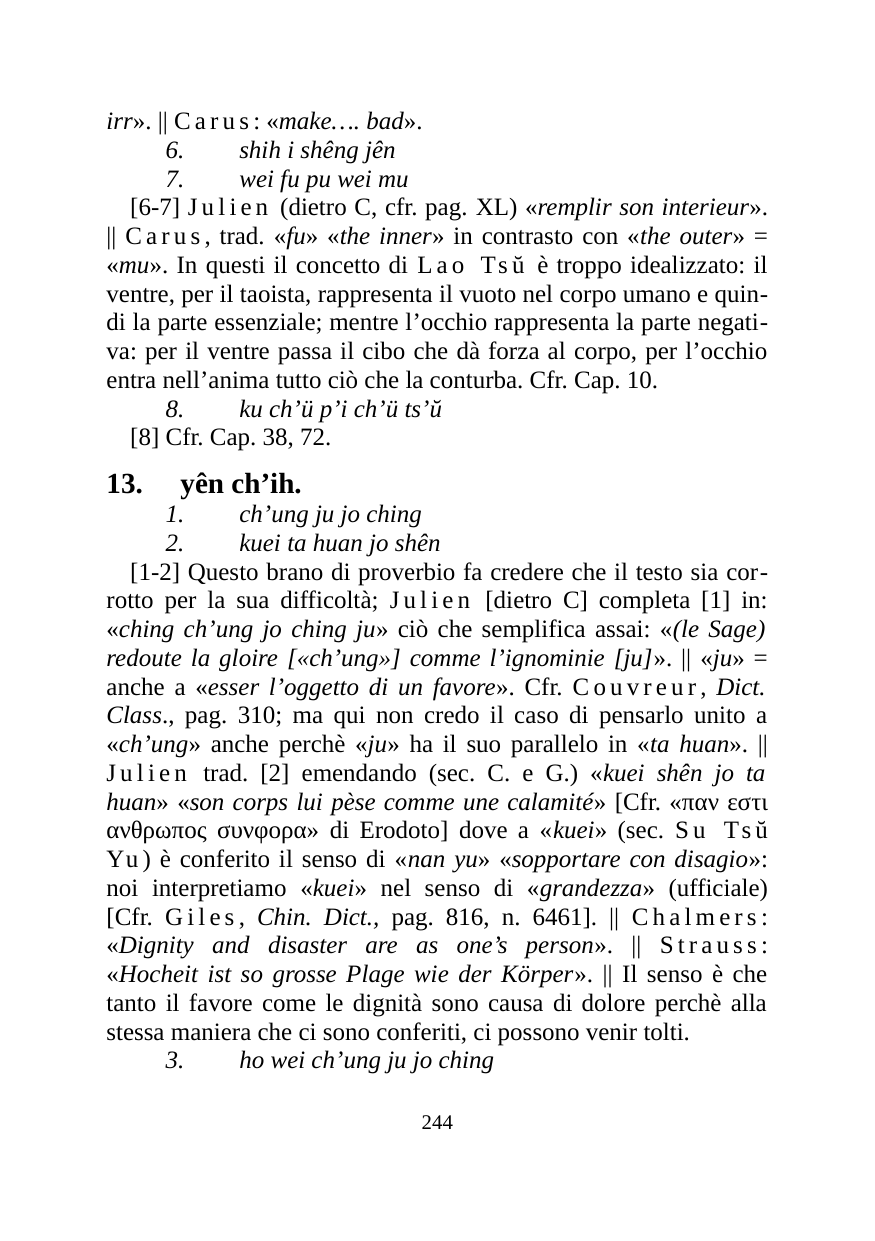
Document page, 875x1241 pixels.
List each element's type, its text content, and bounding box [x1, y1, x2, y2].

text [8] Cfr. Cap. 38, 72. [106, 422, 768, 451]
text irr». || Carus: «make…. bad». [106, 106, 768, 135]
list ch’ung ju jo ching [165, 499, 768, 528]
text [6-7] Julien (dietro C, cfr. pag. XL) «remplir son interieur». || Carus, trad. «fu» «the inner» in contrasto con «the outer» = «mu». In questi il concetto di Lao Tsŭ è troppo idealizzato: il ventre, per il taoista, rappresenta il vuoto nel corpo umano e quin­di la parte essenziale; mentre l’occhio rappresenta la parte negati­va: per il ventre passa il cibo che dà forza al corpo, per l’occhio entra nell’anima tutto ciò che la conturba. Cfr. Cap. 10. [106, 192, 768, 394]
list wei fu pu wei mu [165, 164, 768, 192]
subtitle 13. yên ch’ih. [106, 466, 768, 499]
list shih i shêng jên [165, 135, 768, 164]
list ku ch’ü p’i ch’ü ts’ŭ [165, 394, 768, 422]
text [1-2] Questo brano di proverbio fa credere che il testo sia cor­rotto per la sua difficoltà; Julien [dietro C] completa [1] in: «ching ch’ung jo ching ju» ciò che semplifica assai: «(le Sage) redoute la gloire [«ch’ung»] comme l’ignominie [ju]». || «ju» = anche a «esser l’oggetto di un favore». Cfr. Couvreur, Dict. Class., pag. 310; ma qui non credo il caso di pensarlo unito a «ch’ung» anche perchè «ju» ha il suo parallelo in «ta huan». || Julien trad. [2] emendando (sec. C. e G.) «kuei shên jo ta huan» «son corps lui pèse comme une calamité» [Cfr. «παν εστι ανθρωπος συνφορα» di Erodoto] dove a «kuei» (sec. Su Tsŭ Yu) è conferito il senso di «nan yu» «sopportare con disagio»: noi interpretiamo «kuei» nel senso di «grandezza» (ufficiale) [Cfr. Giles, Chin. Dict., pag. 816, n. 6461]. || Chalmers: «Dignity and disaster are as one’s person». || Strauss: «Hocheit ist so grosse Plage wie der Körper». || Il senso è che tanto il favore come le dignità sono causa di dolore perchè alla stessa maniera che ci sono conferiti, ci possono venir tolti. [106, 557, 768, 1046]
list kuei ta huan jo shên [165, 528, 768, 557]
list ho wei ch’ung ju jo ching [165, 1046, 768, 1074]
